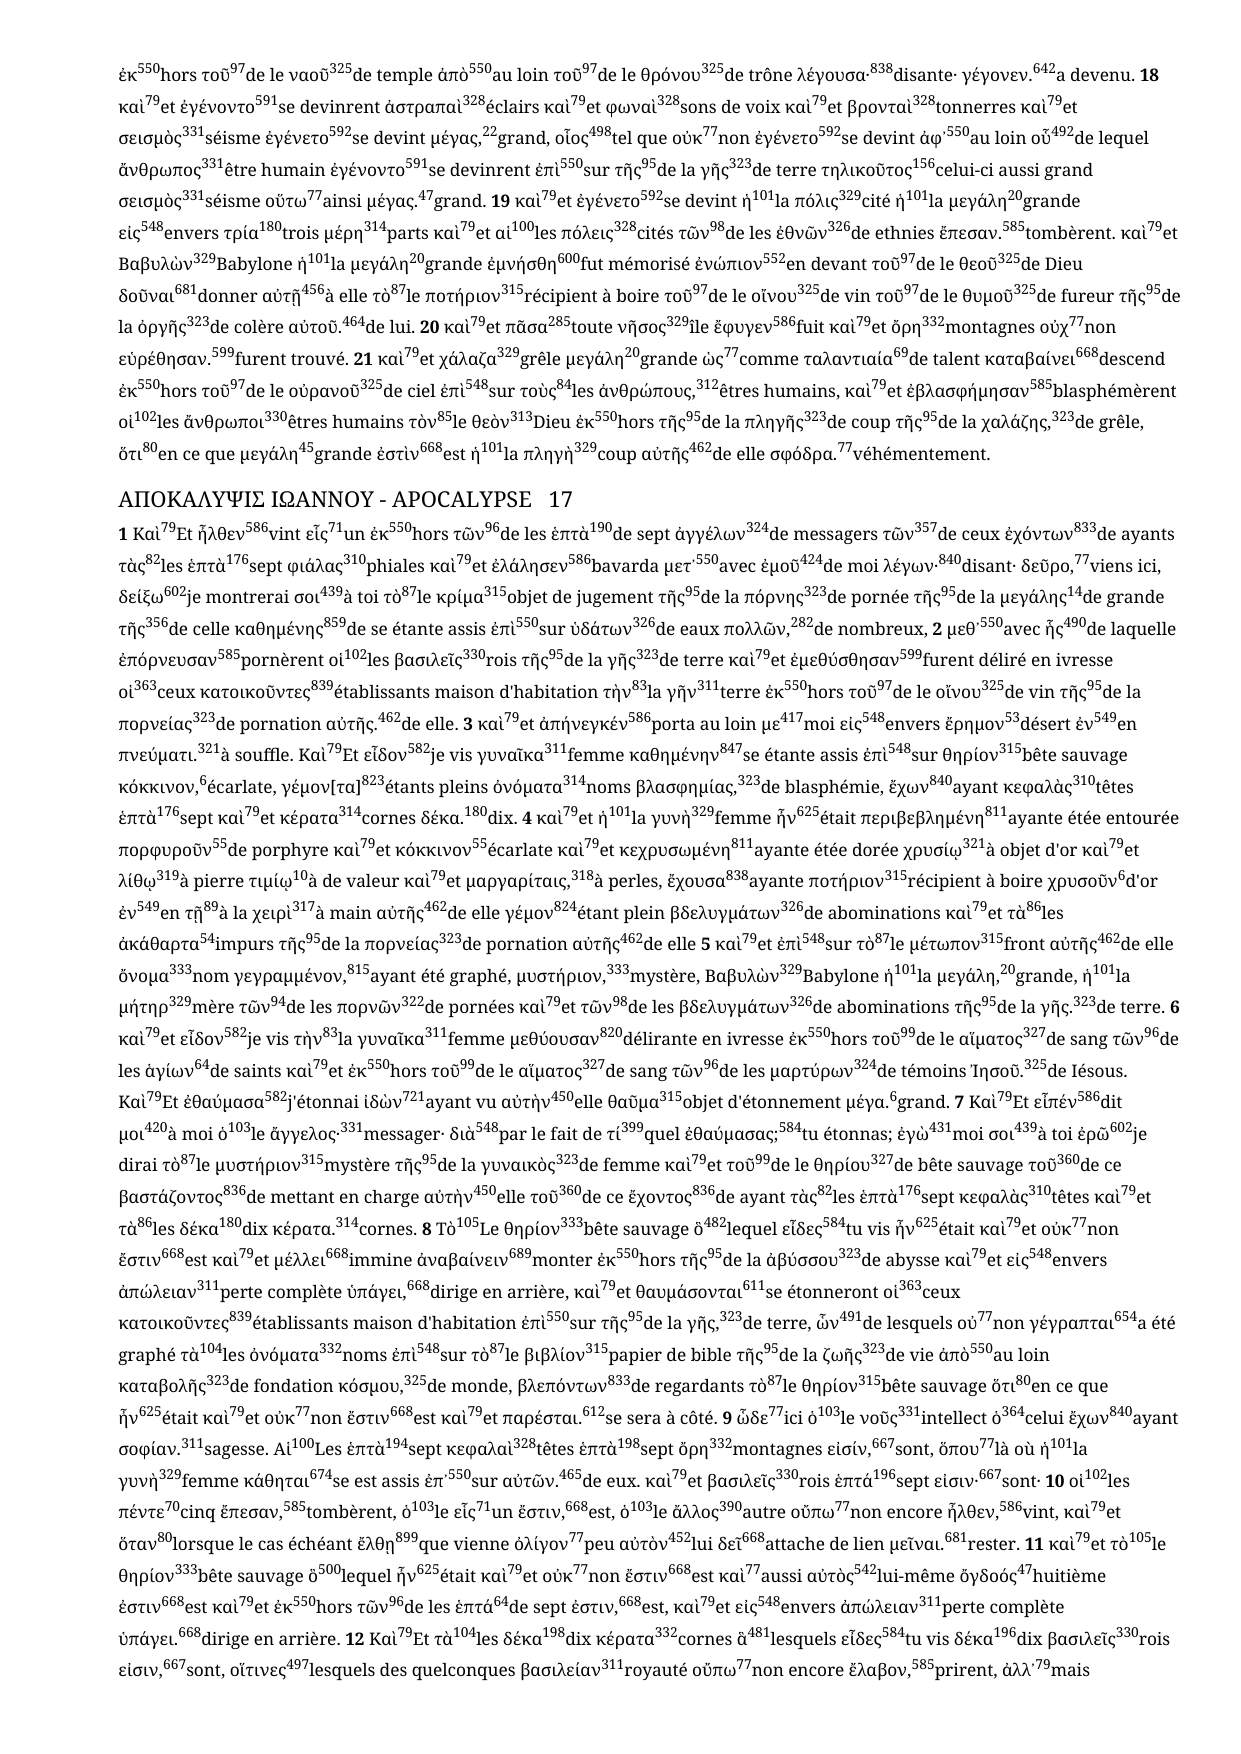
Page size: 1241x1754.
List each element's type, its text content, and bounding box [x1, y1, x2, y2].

text ΑΠΟΚΑΛΥΨΙΣ ΙΩΑΝΝΟΥ - APOCALYPSE 17 [118, 484, 1181, 514]
text 1 Καὶ79Et ἤκουσα582j'écoutai μεγάλης14de grande φωνῆς323de son de voix ἐκ550hors τοῦ97de le ναοῦ325de temple λεγούσης832de disante τοῖς90à les ἑπτὰ184à sept ἀγγέλοις·318à messagers· ὑπάγετε569dirigez en arrière καὶ79et ἐκχέετε569déversez τὰς82les ἑπτὰ176sept φιάλας310phiales τοῦ97de le θυμοῦ325de fureur τοῦ97de le θεοῦ325de Dieu εἰς548envers τὴν83la γῆν.311terre. 2 Καὶ79Et ἀπῆλθεν586éloigna ὁ103le πρῶτος71premier καὶ79et ἐξέχεεν586déversa τὴν83la φιάλην311phiale αὐτοῦ464de lui εἰς548envers τὴν83la γῆν,311terre, καὶ79et ἐγένετο592se devint ἕλκος333ulcère κακὸν24malicieux καὶ79et πονηρὸν24méchant ἐπὶ548sur τοὺς84les ἀνθρώπους312êtres humains τοὺς345ceux ἔχοντας821ayants τὸ87le χάραγμα315gravure τοῦ99de le θηρίου327de bête sauvage καὶ79et τοὺς345ceux προσκυνοῦντας821prosternants vers τῇ89à la εἰκόνι317à icône αὐτοῦ.466de lui. 3 Καὶ79Et ὁ103le δεύτερος71deuxième ἐξέχεεν586déversa τὴν83la φιάλην311phiale αὐτοῦ464de lui εἰς548envers τὴν83la θάλασσαν,311mer, καὶ79et ἐγένετο592se devint αἷμα333sang ὡς80comme νεκροῦ,65de mort, καὶ79et πᾶσα285toute ψυχὴ329âme ζῶσα838vivante ἀπέθανεν586mourut loin ἐν549en τῇ89à la θαλάσσῃ.317à mer. 4 Καὶ79Et ὁ103le τρίτος71troisième ἐξέχεεν586déversa τὴν83la φιάλην311phiale αὐτοῦ464de lui εἰς548envers τοὺς84les ποταμοὺς312fleuves καὶ79et τὰς82les πηγὰς310sources τῶν98de les ὑδάτων,326de eaux, καὶ79et ἐγένετο592se devint αἷμα.333sang. 5 Καὶ79Et ἤκουσα582j'écoutai τοῦ97de le ἀγγέλου325de messager τῶν98de les ὑδάτων326de eaux λέγοντος·834de disant· δίκαιος47juste εἶ,666tu es, ὁ364celui ὢν840étant καὶ79et ὁ364celui ἦν,625était, ὁ103le ὅσιος,71sacré, ὅτι80en ce que ταῦτα347ces-ci ἔκρινας,584tu jugeas, 6 ὅτι80en ce que αἷμα315sang ἁγίων64de saints καὶ79et προφητῶν324de prophètes ἐξέχεαν585déversèrent καὶ79et αἷμα315sang αὐτοῖς457à eux [δ]έδωκας584tu donnas πιεῖν,681boire, ἄξιοί46dignes εἰσιν.667sont. 7 Καὶ79Et ἤκουσα582j'écoutai τοῦ99de le θυσιαστηρίου327de autel des sacrifices λέγοντος·836de disant· ναὶ304oui κύριε337Maître ὁ109le θεὸς337Dieu ὁ109le παντοκράτωρ,337Pantocrator, ἀληθιναὶ68véritables καὶ79et δίκαιαι68justes αἱ100les κρίσεις328jugements σου.442de toi. 8 Καὶ79Et ὁ103le τέταρτος71quatrième ἐξέχεεν586déversa τὴν83la φιάλην311phiale αὐτοῦ464de lui ἐπὶ548sur τὸν85le ἥλιον,313soleil, καὶ79et ἐδόθη600fut donné αὐτῷ458à lui καυματίσαι681brûler τοὺς84les ἀνθρώπους312êtres humains ἐν549en πυρί.321à feu. 9 καὶ79et ἐκαυματίσθησαν599furent brûlé οἱ102les ἄνθρωποι330êtres humains καῦμα315brûlure μέγα6grand καὶ79et ἐβλασφήμησαν585blasphémèrent τὸ87le ὄνομα315nom τοῦ97de le θεοῦ325de Dieu τοῦ358de celui ἔχοντος834de ayant τὴν83la ἐξουσίαν311autorité ἐπὶ548sur τὰς82les πληγὰς310coups ταύτας135celles-ci καὶ79et οὐ77non μετενόησαν585transintelligèrent δοῦναι681donner αὐτῷ458à lui δόξαν.311gloire. 10 Καὶ79Et ὁ103le πέμπτος71cinquième ἐξέχεεν586déversa τὴν83la φιάλην311phiale αὐτοῦ464de lui ἐπὶ548sur τὸν85le θρόνον313trône τοῦ99de le θηρίου,327de bête sauvage, καὶ79et ἐγένετο592se devint ἡ101la βασιλεία329royauté αὐτοῦ466de lui ἐσκοτωμένη,811ayante étée enténébrée, καὶ79et ἐμασῶντο630se mâchaient τὰς82les γλώσσας310langues αὐτῶν463de eux ἐκ550hors τοῦ97de le πόνου,325de peine, 11 καὶ79et ἐβλασφήμησαν585blasphémèrent τὸν85le θεὸν313Dieu τοῦ97de le οὐρανοῦ325de ciel ἐκ550hors τῶν96de les πόνων324de peines αὐτῶν463de eux καὶ79et ἐκ550hors τῶν98de les ἑλκῶν326de ulcères αὐτῶν463de eux καὶ79et οὐ77non μετενόησαν585transintelligèrent ἐκ550hors τῶν98de les ἔργων326de travaux αὐτῶν.463de eux. 12 Καὶ79Et ὁ103le ἕκτος71sixième ἐξέχεεν586déversa τὴν83la φιάλην311phiale αὐτοῦ464de lui ἐπὶ548sur τὸν85le ποταμὸν313fleuve τὸν85le μέγαν4grand τὸν85le Εὐφράτην,313Euphrate, καὶ79et ἐξηράνθη600fut séché τὸ105le ὕδωρ333eau αὐτοῦ,464de lui, ἵνα80afin que ἑτοιμασθῇ911que soit préparé ἡ101la ὁδὸς329chemin τῶν96de les βασιλέων324de rois τῶν357de ceux ἀπὸ550au loin ἀνατολῆς323de levant ἡλίου.325de soleil. 13 Καὶ79Et εἶδον582je vis ἐκ550hors τοῦ99de le στόματος327de bouche τοῦ97de le δράκοντος325de dragon καὶ79et ἐκ550hors τοῦ99de le στόματος327de bouche τοῦ99de le θηρίου327de bête sauvage καὶ79et ἐκ550hors τοῦ99de le στόματος327de bouche τοῦ97de le ψευδοπροφήτου325de faux prophète πνεύματα314souffles τρία180trois ἀκάθαρτα5impurs ὡς80comme βάτραχοι·330grenouilles· 14 εἰσὶν667sont γὰρ79car πνεύματα332souffles δαιμονίων326de démons ποιοῦντα841faisants σημεῖα,314signes, ἃ499lesquels ἐκπορεύεται674se va au dehors ἐπὶ548sur τοὺς84les βασιλεῖς312rois τῆς95de la οἰκουμένης323de écoumène ὅλης279de toute entière συναγαγεῖν681mener ensemble αὐτοὺς451eux εἰς548envers τὸν85le πόλεμον313guerre τῆς95de la ἡμέρας323de journée τῆς95de la μεγάλης14de grande τοῦ97de le θεοῦ325de Dieu τοῦ97de le παντοκράτορος.325de Pantocrator. 15 Ἰδοὺ306Voici ἔρχομαι670je me viens ὡς80comme κλέπτης.331voleur. μακάριος47bienheureux ὁ364celui γρηγορῶν840vigilant καὶ79et τηρῶν840gardant τὰ86les ἱμάτια314himations αὐτοῦ,464de lui, ἵνα80afin que μὴ77ne pas γυμνὸς71nu περιπατῇ921que piétine autour καὶ79et βλέπωσιν920que regardent τὴν83la ἀσχημοσύνην311inélégance αὐτοῦ.464de lui. 16 Καὶ79Et συνήγαγεν586mena ensemble αὐτοὺς451eux εἰς548envers τὸν85le τόπον313lieu τὸν346celui καλούμενον875étant appelé Ἑβραϊστὶ77En Hébreu Ἁρμαγεδών.315Harmaguédon. 17 Καὶ79Et ὁ103le ἕβδομος71septième ἐξέχεεν586déversa τὴν83la φιάλην311phiale αὐτοῦ464de lui ἐπὶ548sur τὸν85le ἀέρα,313air, καὶ79et ἐξῆλθεν586sortit φωνὴ329son de voix μεγάλη20grande ἐκ550hors τοῦ97de le ναοῦ325de temple ἀπὸ550au loin τοῦ97de le θρόνου325de trône λέγουσα·838disante· γέγονεν.642a devenu. 18 καὶ79et ἐγένοντο591se devinrent ἀστραπαὶ328éclairs καὶ79et φωναὶ328sons de voix καὶ79et βρονταὶ328tonnerres καὶ79et σεισμὸς331séisme ἐγένετο592se devint μέγας,22grand, οἷος498tel que οὐκ77non ἐγένετο592se devint ἀφ᾽550au loin οὗ492de lequel ἄνθρωπος331être humain ἐγένοντο591se devinrent ἐπὶ550sur τῆς95de la γῆς323de terre τηλικοῦτος156celui-ci aussi grand σεισμὸς331séisme οὕτω77ainsi μέγας.47grand. 19 καὶ79et ἐγένετο592se devint ἡ101la πόλις329cité ἡ101la μεγάλη20grande εἰς548envers τρία180trois μέρη314parts καὶ79et αἱ100les πόλεις328cités τῶν98de les ἐθνῶν326de ethnies ἔπεσαν.585tombèrent. καὶ79et Βαβυλὼν329Babylone ἡ101la μεγάλη20grande ἐμνήσθη600fut mémorisé ἐνώπιον552en devant τοῦ97de le θεοῦ325de Dieu δοῦναι681donner αὐτῇ456à elle τὸ87le ποτήριον315récipient à boire τοῦ97de le οἴνου325de vin τοῦ97de le θυμοῦ325de fureur τῆς95de la ὀργῆς323de colère αὐτοῦ.464de lui. 20 καὶ79et πᾶσα285toute νῆσος329île ἔφυγεν586fuit καὶ79et ὄρη332montagnes οὐχ77non εὑρέθησαν.599furent trouvé. 21 καὶ79et χάλαζα329grêle μεγάλη20grande ὡς77comme ταλαντιαία69de talent καταβαίνει668descend ἐκ550hors τοῦ97de le οὐρανοῦ325de ciel ἐπὶ548sur τοὺς84les ἀνθρώπους,312êtres humains, καὶ79et ἐβλασφήμησαν585blasphémèrent οἱ102les ἄνθρωποι330êtres humains τὸν85le θεὸν313Dieu ἐκ550hors τῆς95de la πληγῆς323de coup τῆς95de la χαλάζης,323de grêle, ὅτι80en ce que μεγάλη45grande ἐστὶν668est ἡ101la πληγὴ329coup αὐτῆς462de elle σφόδρα.77véhémentement. [118, 59, 1181, 465]
text 1 Καὶ79Et ἦλθεν586vint εἷς71un ἐκ550hors τῶν96de les ἑπτὰ190de sept ἀγγέλων324de messagers τῶν357de ceux ἐχόντων833de ayants τὰς82les ἑπτὰ176sept φιάλας310phiales καὶ79et ἐλάλησεν586bavarda μετ᾽550avec ἐμοῦ424de moi λέγων·840disant· δεῦρο,77viens ici, δείξω602je montrerai σοι439à toi τὸ87le κρίμα315objet de jugement τῆς95de la πόρνης323de pornée τῆς95de la μεγάλης14de grande τῆς356de celle καθημένης859de se étante assis ἐπὶ550sur ὑδάτων326de eaux πολλῶν,282de nombreux, 2 μεθ᾽550avec ἧς490de laquelle ἐπόρνευσαν585pornèrent οἱ102les βασιλεῖς330rois τῆς95de la γῆς323de terre καὶ79et ἐμεθύσθησαν599furent déliré en ivresse οἱ363ceux κατοικοῦντες839établissants maison d'habitation τὴν83la γῆν311terre ἐκ550hors τοῦ97de le οἴνου325de vin τῆς95de la πορνείας323de pornation αὐτῆς.462de elle. 3 καὶ79et ἀπήνεγκέν586porta au loin με417moi εἰς548envers ἔρημον53désert ἐν549en πνεύματι.321à souffle. Καὶ79Et εἶδον582je vis γυναῖκα311femme καθημένην847se étante assis ἐπὶ548sur θηρίον315bête sauvage κόκκινον,6écarlate, γέμον[τα]823étants pleins ὀνόματα314noms βλασφημίας,323de blasphémie, ἔχων840ayant κεφαλὰς310têtes ἑπτὰ176sept καὶ79et κέρατα314cornes δέκα.180dix. 4 καὶ79et ἡ101la γυνὴ329femme ἦν625était περιβεβλημένη811ayante étée entourée πορφυροῦν55de porphyre καὶ79et κόκκινον55écarlate καὶ79et κεχρυσωμένη811ayante étée dorée χρυσίῳ321à objet d'or καὶ79et λίθῳ319à pierre τιμίῳ10à de valeur καὶ79et μαργαρίταις,318à perles, ἔχουσα838ayante ποτήριον315récipient à boire χρυσοῦν6d'or ἐν549en τῇ89à la χειρὶ317à main αὐτῆς462de elle γέμον824étant plein βδελυγμάτων326de abominations καὶ79et τὰ86les ἀκάθαρτα54impurs τῆς95de la πορνείας323de pornation αὐτῆς462de elle 5 καὶ79et ἐπὶ548sur τὸ87le μέτωπον315front αὐτῆς462de elle ὄνομα333nom γεγραμμένον,815ayant été graphé, μυστήριον,333mystère, Βαβυλὼν329Babylone ἡ101la μεγάλη,20grande, ἡ101la μήτηρ329mère τῶν94de les πορνῶν322de pornées καὶ79et τῶν98de les βδελυγμάτων326de abominations τῆς95de la γῆς.323de terre. 6 καὶ79et εἶδον582je vis τὴν83la γυναῖκα311femme μεθύουσαν820délirante en ivresse ἐκ550hors τοῦ99de le αἵματος327de sang τῶν96de les ἁγίων64de saints καὶ79et ἐκ550hors τοῦ99de le αἵματος327de sang τῶν96de les μαρτύρων324de témoins Ἰησοῦ.325de Iésous. Καὶ79Et ἐθαύμασα582j'étonnai ἰδὼν721ayant vu αὐτὴν450elle θαῦμα315objet d'étonnement μέγα.6grand. 7 Καὶ79Et εἶπέν586dit μοι420à moi ὁ103le ἄγγελος·331messager· διὰ548par le fait de τί399quel ἐθαύμασας;584tu étonnas; ἐγὼ431moi σοι439à toi ἐρῶ602je dirai τὸ87le μυστήριον315mystère τῆς95de la γυναικὸς323de femme καὶ79et τοῦ99de le θηρίου327de bête sauvage τοῦ360de ce βαστάζοντος836de mettant en charge αὐτὴν450elle τοῦ360de ce ἔχοντος836de ayant τὰς82les ἑπτὰ176sept κεφαλὰς310têtes καὶ79et τὰ86les δέκα180dix κέρατα.314cornes. 8 Τὸ105Le θηρίον333bête sauvage ὃ482lequel εἶδες584tu vis ἦν625était καὶ79et οὐκ77non ἔστιν668est καὶ79et μέλλει668immine ἀναβαίνειν689monter ἐκ550hors τῆς95de la ἀβύσσου323de abysse καὶ79et εἰς548envers ἀπώλειαν311perte complète ὑπάγει,668dirige en arrière, καὶ79et θαυμάσονται611se étonneront οἱ363ceux κατοικοῦντες839établissants maison d'habitation ἐπὶ550sur τῆς95de la γῆς,323de terre, ὧν491de lesquels οὐ77non γέγραπται654a été graphé τὰ104les ὀνόματα332noms ἐπὶ548sur τὸ87le βιβλίον315papier de bible τῆς95de la ζωῆς323de vie ἀπὸ550au loin καταβολῆς323de fondation κόσμου,325de monde, βλεπόντων833de regardants τὸ87le θηρίον315bête sauvage ὅτι80en ce que ἦν625était καὶ79et οὐκ77non ἔστιν668est καὶ79et παρέσται.612se sera à côté. 9 ὧδε77ici ὁ103le νοῦς331intellect ὁ364celui ἔχων840ayant σοφίαν.311sagesse. Αἱ100Les ἑπτὰ194sept κεφαλαὶ328têtes ἑπτὰ198sept ὄρη332montagnes εἰσίν,667sont, ὅπου77là où ἡ101la γυνὴ329femme κάθηται674se est assis ἐπ᾽550sur αὐτῶν.465de eux. καὶ79et βασιλεῖς330rois ἑπτά196sept εἰσιν·667sont· 10 οἱ102les πέντε70cinq ἔπεσαν,585tombèrent, ὁ103le εἷς71un ἔστιν,668est, ὁ103le ἄλλος390autre οὔπω77non encore ἦλθεν,586vint, καὶ79et ὅταν80lorsque le cas échéant ἔλθῃ899que vienne ὀλίγον77peu αὐτὸν452lui δεῖ668attache de lien μεῖναι.681rester. 11 καὶ79et τὸ105le θηρίον333bête sauvage ὃ500lequel ἦν625était καὶ79et οὐκ77non ἔστιν668est καὶ77aussi αὐτὸς542lui-même ὄγδοός47huitième ἐστιν668est καὶ79et ἐκ550hors τῶν96de les ἑπτά64de sept ἐστιν,668est, καὶ79et εἰς548envers ἀπώλειαν311perte complète ὑπάγει.668dirige en arrière. 12 Καὶ79Et τὰ104les δέκα198dix κέρατα332cornes ἃ481lesquels εἶδες584tu vis δέκα196dix βασιλεῖς330rois εἰσιν,667sont, οἵτινες497lesquels des quelconques βασιλείαν311royauté οὔπω77non encore ἔλαβον,585prirent, ἀλλ᾽79mais ἐξουσίαν311autorité ὡς80comme βασιλεῖς330rois μίαν177une ὥραν311heure λαμβάνουσιν667prennent μετὰ550avec τοῦ99de le θηρίου.327de bête sauvage. 13 οὗτοι363ceux-ci μίαν177une γνώμην311opinion ἔχουσιν667ont καὶ79et τὴν83la δύναμιν311puissance καὶ79et τὴν83la ἐξουσίαν311autorité αὐτῶν463de eux τῷ93à le θηρίῳ321à bête sauvage διδόασιν.667donnent. 14 οὗτοι363ceux-ci μετὰ550avec τοῦ99de le ἀρνίου327de petit agneau πολεμήσουσιν605guerroieront καὶ79et τὸ105le ἀρνίον333petit agneau νικήσει606vaincra αὐτούς,451eux, ὅτι80en ce que κύριος331Maître κυρίων324de Maîtres ἐστὶν668est καὶ79et βασιλεὺς331roi βασιλέων324de rois καὶ79et οἱ363ceux μετ᾽550avec αὐτοῦ464de lui κλητοὶ70appelés καὶ79et ἐκλεκτοὶ70élus καὶ79et πιστοί.70croyables. 15 Καὶ79Et λέγει668dit μοι·420à moi· τὰ104les ὕδατα332eaux ἃ481lesquels εἶδες584tu vis οὗ77où ἡ101la πόρνη329pornée κάθηται,674se est assis, λαοὶ330peuples καὶ79et ὄχλοι330foules εἰσὶν667sont καὶ79et ἔθνη332ethnies καὶ79et γλῶσσαι.328langues. 16 καὶ79et τὰ104les δέκα198dix κέρατα332cornes ἃ481lesquels εἶδες584tu vis καὶ79et τὸ105le θηρίον333bête sauvage οὗτοι363ceux-ci μισήσουσιν605haïront τὴν83la πόρνην311pornée καὶ79et ἠρημωμένην794ayante étée désertifiée ποιήσουσιν605feront αὐτὴν450elle καὶ79et γυμνὴν51nue καὶ79et τὰς82les σάρκας310chairs αὐτῆς462de elle φάγονται611se mangeront καὶ79et αὐτὴν450elle κατακαύσουσιν605brûleront complètement ἐν549en πυρί.321à feu. 17 ὁ103le γὰρ79car θεὸς331Dieu ἔδωκεν586donna εἰς548envers τὰς82les καρδίας310coeurs αὐτῶν463de eux ποιῆσαι681faire τὴν83la γνώμην311opinion αὐτοῦ464de lui καὶ79et ποιῆσαι681faire μίαν177une γνώμην311opinion καὶ79et δοῦναι681donner τὴν83la βασιλείαν311royauté αὐτῶν463de eux τῷ93à le θηρίῳ321à bête sauvage ἄχρι80jusqu'à l'extrémité τελεσθήσονται618seront achevé οἱ102les λόγοι330discours τοῦ97de le θεοῦ.325de Dieu. 18 καὶ79et ἡ101la γυνὴ329femme ἣν478laquelle εἶδες584tu vis ἔστιν668est ἡ101la πόλις329cité ἡ101la μεγάλη20grande ἡ362celle ἔχουσα838ayante βασιλείαν311royauté ἐπὶ550sur τῶν96de les βασιλέων324de rois τῆς95de la γῆς.323de terre. [118, 518, 1181, 1682]
